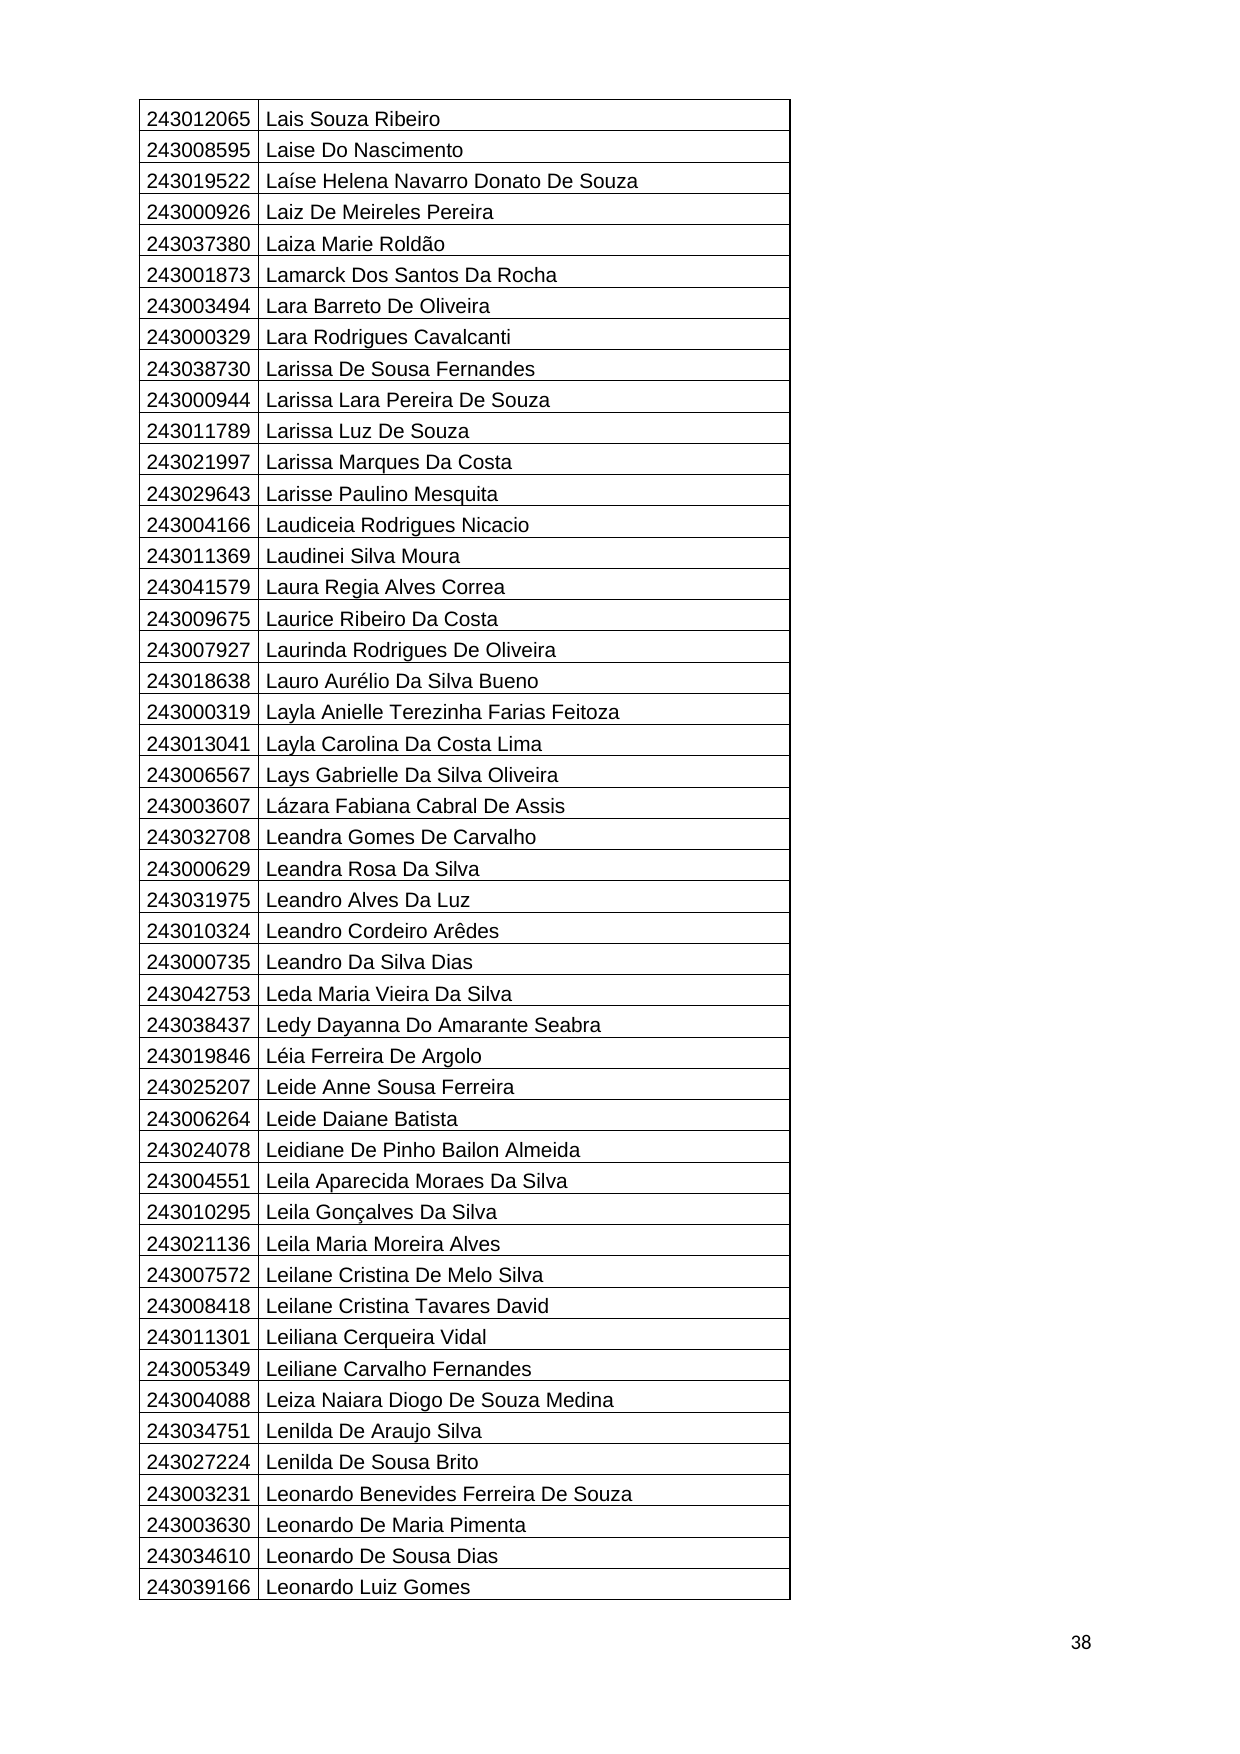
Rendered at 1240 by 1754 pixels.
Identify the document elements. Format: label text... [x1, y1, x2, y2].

table_cell Leonardo Luiz Gomes [259, 1569, 789, 1599]
table_cell 243004088 [140, 1381, 258, 1412]
table_cell 243010295 [140, 1194, 258, 1224]
table_cell 243007927 [140, 631, 258, 662]
table_cell 243006264 [140, 1100, 258, 1130]
table_cell Leide Daiane Batista [259, 1100, 789, 1130]
table_cell 243003607 [140, 788, 258, 818]
table_cell Lara Rodrigues Cavalcanti [259, 319, 789, 349]
table_cell 243038437 [140, 1006, 258, 1037]
table_cell 243003630 [140, 1506, 258, 1537]
table_cell Leonardo De Sousa Dias [259, 1538, 789, 1568]
table_cell Larissa Lara Pereira De Souza [259, 381, 789, 412]
table_cell Leila Maria Moreira Alves [259, 1225, 789, 1255]
table_cell Laise Do Nascimento [259, 131, 789, 162]
table_cell Leide Anne Sousa Ferreira [259, 1069, 789, 1099]
table_cell Leandro Alves Da Luz [259, 881, 789, 912]
table_cell 243032708 [140, 819, 258, 849]
table_cell Lenilda De Araujo Silva [259, 1413, 789, 1443]
table_cell 243021136 [140, 1225, 258, 1255]
table_cell 243008418 [140, 1288, 258, 1318]
table_cell Leandra Rosa Da Silva [259, 850, 789, 880]
table_cell 243007572 [140, 1256, 258, 1287]
table_cell Laiza Marie Roldão [259, 225, 789, 255]
table_cell 243009675 [140, 600, 258, 630]
table_cell 243021997 [140, 444, 258, 474]
table_cell 243019522 [140, 163, 258, 193]
table_cell 243003231 [140, 1475, 258, 1505]
table_cell 243019846 [140, 1038, 258, 1068]
table_cell 243000926 [140, 194, 258, 224]
table_cell Leiliane Carvalho Fernandes [259, 1350, 789, 1380]
table_cell Laurice Ribeiro Da Costa [259, 600, 789, 630]
table_cell Lauro Aurélio Da Silva Bueno [259, 663, 789, 693]
table_cell Larissa Luz De Souza [259, 413, 789, 443]
table_cell 243018638 [140, 663, 258, 693]
table_cell 243008595 [140, 131, 258, 162]
table_cell Laudiceia Rodrigues Nicacio [259, 506, 789, 537]
table_cell 243006567 [140, 756, 258, 787]
table_cell 243011301 [140, 1319, 258, 1349]
table_cell Lázara Fabiana Cabral De Assis [259, 788, 789, 818]
table_cell Leila Gonçalves Da Silva [259, 1194, 789, 1224]
table_cell 243025207 [140, 1069, 258, 1099]
table_cell 243011789 [140, 413, 258, 443]
table_cell 243024078 [140, 1131, 258, 1162]
table_cell 243000944 [140, 381, 258, 412]
table_cell 243011369 [140, 538, 258, 568]
table_cell Leandro Da Silva Dias [259, 944, 789, 974]
table_cell 243004551 [140, 1163, 258, 1193]
table_cell Leilane Cristina De Melo Silva [259, 1256, 789, 1287]
table_cell 243010324 [140, 913, 258, 943]
table_cell 243013041 [140, 725, 258, 755]
table_cell Ledy Dayanna Do Amarante Seabra [259, 1006, 789, 1037]
table_cell Léia Ferreira De Argolo [259, 1038, 789, 1068]
table_cell Layla Anielle Terezinha Farias Feitoza [259, 694, 789, 724]
table_cell Laudinei Silva Moura [259, 538, 789, 568]
table_cell Leonardo De Maria Pimenta [259, 1506, 789, 1537]
table_cell 243041579 [140, 569, 258, 599]
table_cell Lais Souza Ribeiro [259, 100, 789, 130]
table_cell 243000629 [140, 850, 258, 880]
table_cell 243004166 [140, 506, 258, 537]
table_cell Leilane Cristina Tavares David [259, 1288, 789, 1318]
table_cell Leda Maria Vieira Da Silva [259, 975, 789, 1005]
table_cell Leandra Gomes De Carvalho [259, 819, 789, 849]
table_cell 243039166 [140, 1569, 258, 1599]
table_cell Lara Barreto De Oliveira [259, 288, 789, 318]
table_cell Leiza Naiara Diogo De Souza Medina [259, 1381, 789, 1412]
table_cell Laura Regia Alves Correa [259, 569, 789, 599]
table_cell 243029643 [140, 475, 258, 505]
table_cell Larissa De Sousa Fernandes [259, 350, 789, 380]
table_cell Layla Carolina Da Costa Lima [259, 725, 789, 755]
table_cell Laiz De Meireles Pereira [259, 194, 789, 224]
table_cell Leila Aparecida Moraes Da Silva [259, 1163, 789, 1193]
table_cell 243038730 [140, 350, 258, 380]
table_cell 243005349 [140, 1350, 258, 1380]
table_cell Larissa Marques Da Costa [259, 444, 789, 474]
table_cell 243031975 [140, 881, 258, 912]
table_cell 243027224 [140, 1444, 258, 1474]
table_cell Leonardo Benevides Ferreira De Souza [259, 1475, 789, 1505]
table_cell 243001873 [140, 256, 258, 287]
table_cell Laíse Helena Navarro Donato De Souza [259, 163, 789, 193]
table_cell Laurinda Rodrigues De Oliveira [259, 631, 789, 662]
table_cell 243000735 [140, 944, 258, 974]
table_cell Lamarck Dos Santos Da Rocha [259, 256, 789, 287]
table_cell 243034610 [140, 1538, 258, 1568]
table_cell Leidiane De Pinho Bailon Almeida [259, 1131, 789, 1162]
table_cell 243000319 [140, 694, 258, 724]
table_cell 243037380 [140, 225, 258, 255]
table_cell Larisse Paulino Mesquita [259, 475, 789, 505]
table_cell Leandro Cordeiro Arêdes [259, 913, 789, 943]
table_cell 243042753 [140, 975, 258, 1005]
table_cell 243000329 [140, 319, 258, 349]
table_cell Lenilda De Sousa Brito [259, 1444, 789, 1474]
table_cell 243012065 [140, 100, 258, 130]
table_cell Lays Gabrielle Da Silva Oliveira [259, 756, 789, 787]
table_cell Leiliana Cerqueira Vidal [259, 1319, 789, 1349]
table_cell 243003494 [140, 288, 258, 318]
table_cell 243034751 [140, 1413, 258, 1443]
